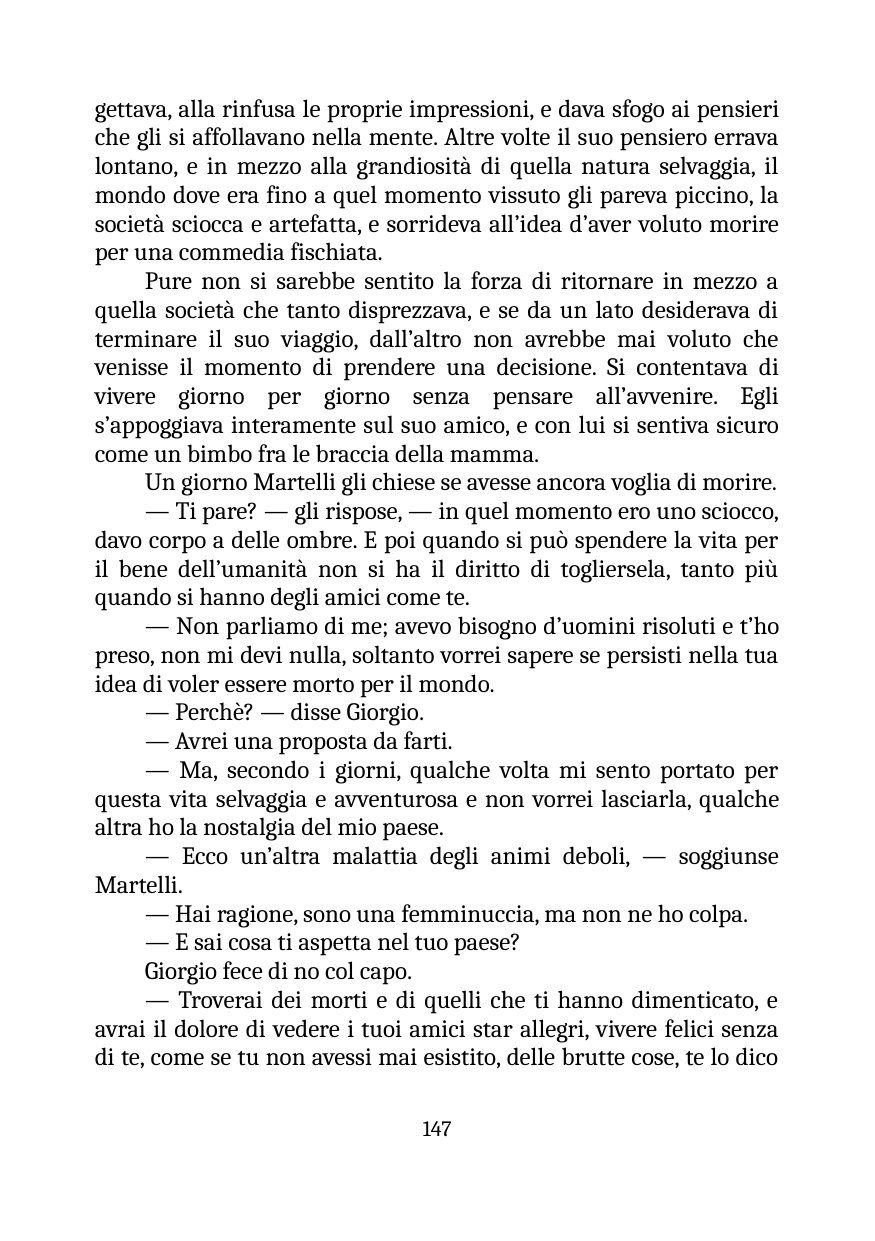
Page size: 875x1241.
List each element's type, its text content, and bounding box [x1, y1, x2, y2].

text — E sai cosa ti aspetta nel tuo paese? [94, 928, 779, 957]
text — Hai ragione, sono una femminuccia, ma non ne ho colpa. [94, 899, 779, 928]
text Giorgio fece di no col capo. [94, 957, 779, 986]
text — Ecco un’altra malattia degli animi deboli, — soggiunse Martelli. [94, 842, 779, 899]
text gettava, alla rinfusa le proprie impressioni, e dava sfogo ai pensieri che gli si affollavano nella mente. Altre volte il suo pensiero errava lontano, e in mezzo alla grandiosità di quella natura selvaggia, il mondo dove era fino a quel momento vissuto gli pareva piccino, la società sciocca e artefatta, e sorrideva all’idea d’aver voluto morire per una commedia fischiata. [94, 94, 779, 267]
text Pure non si sarebbe sentito la forza di ritornare in mezzo a quella società che tanto disprezzava, e se da un lato desiderava di terminare il suo viaggio, dall’altro non avrebbe mai voluto che venisse il momento di prendere una decisione. Si contentava di vivere giorno per giorno senza pensare all’avvenire. Egli s’appoggiava interamente sul suo amico, e con lui si sentiva sicuro come un bimbo fra le braccia della mamma. [94, 267, 779, 468]
text — Perchè? — disse Giorgio. [94, 698, 779, 727]
text — Troverai dei morti e di quelli che ti hanno dimenticato, e avrai il dolore di vedere i tuoi amici star allegri, vivere felici senza di te, come se tu non avessi mai esistito, delle brutte cose, te lo dico [94, 986, 779, 1072]
text — Ti pare? — gli rispose, — in quel momento ero uno sciocco, davo corpo a delle ombre. E poi quando si può spendere la vita per il bene dell’umanità non si ha il diritto di togliersela, tanto più quando si hanno degli amici come te. [94, 497, 779, 612]
text Un giorno Martelli gli chiese se avesse ancora voglia di morire. [94, 468, 779, 497]
text — Ma, secondo i giorni, qualche volta mi sento portato per questa vita selvaggia e avventurosa e non vorrei lasciarla, qualche altra ho la nostalgia del mio paese. [94, 756, 779, 842]
text — Avrei una proposta da farti. [94, 727, 779, 756]
text — Non parliamo di me; avevo bisogno d’uomini risoluti e t’ho preso, non mi devi nulla, soltanto vorrei sapere se persisti nella tua idea di voler essere morto per il mondo. [94, 612, 779, 698]
